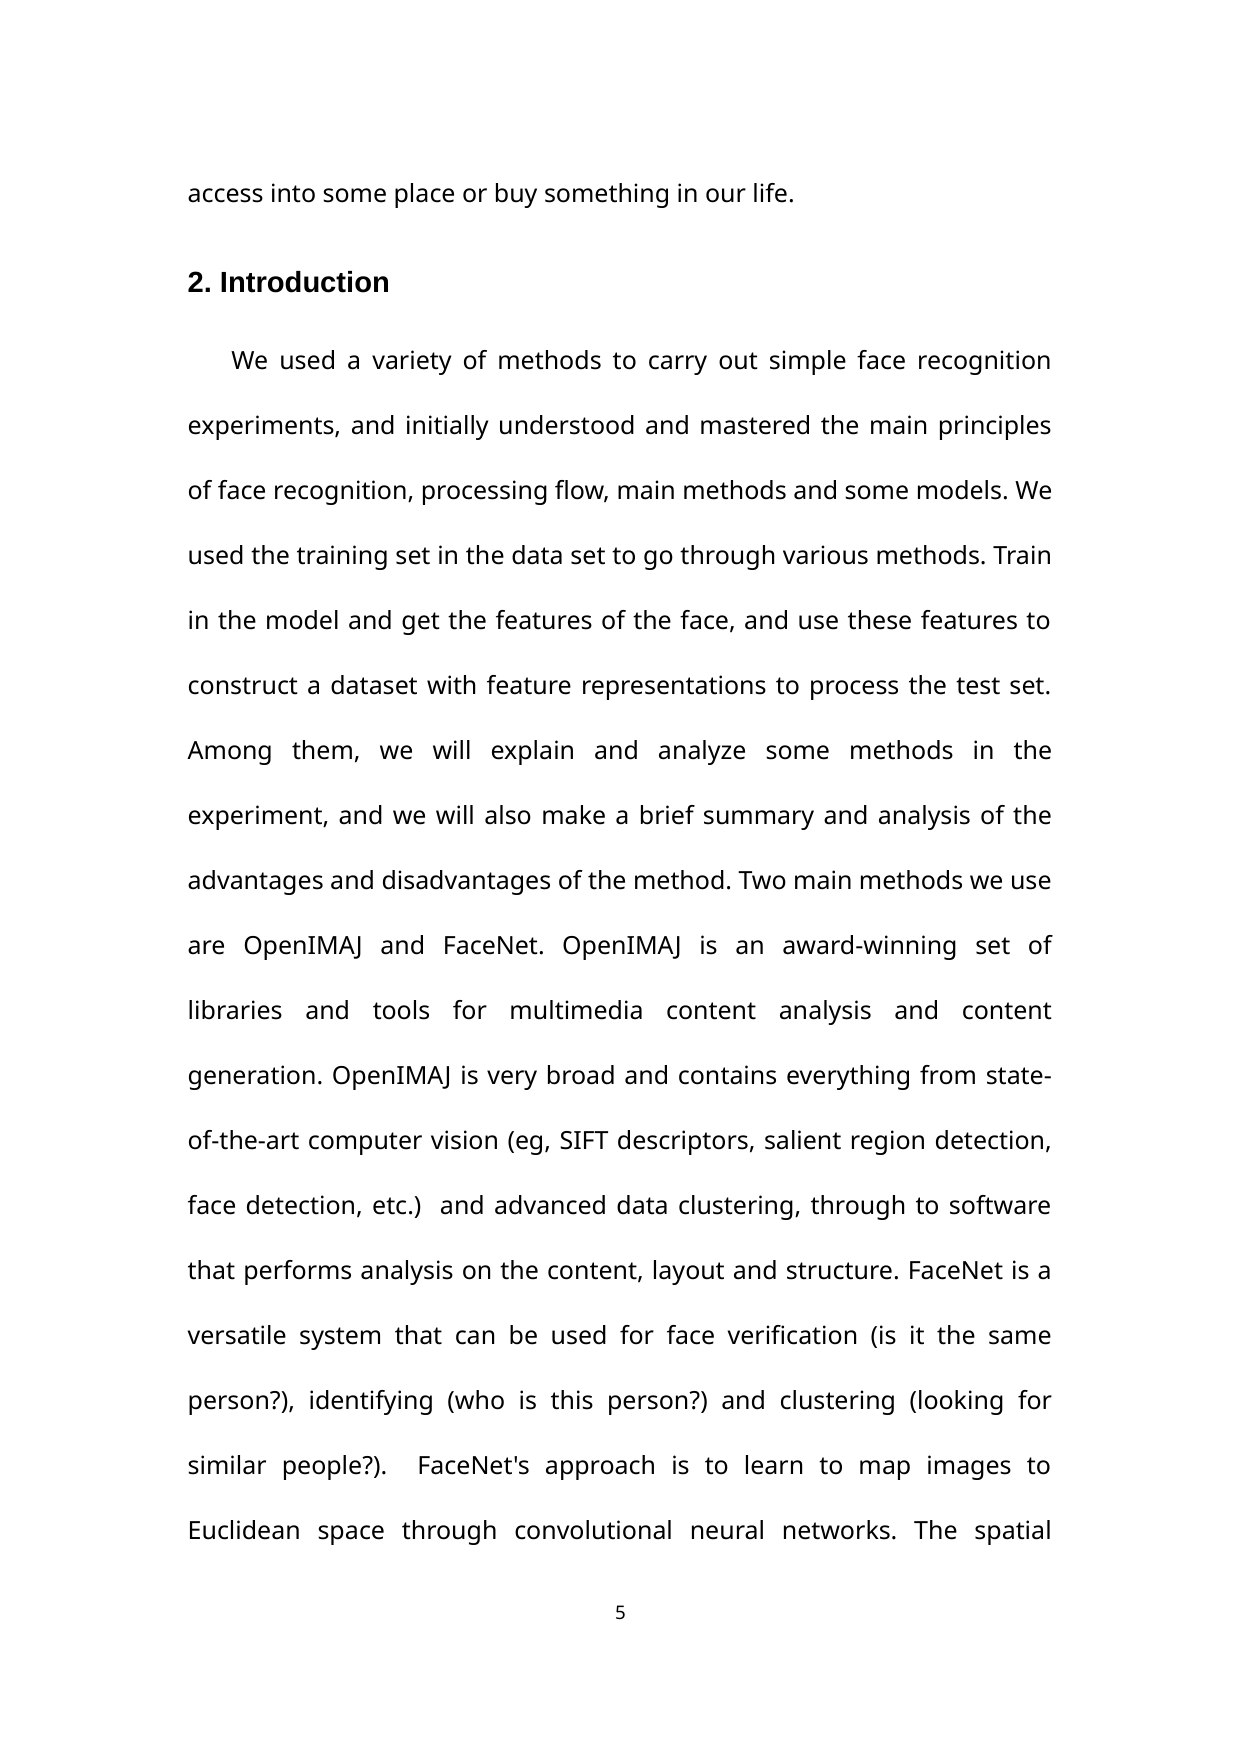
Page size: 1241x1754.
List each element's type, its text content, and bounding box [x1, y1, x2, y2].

subtitle 2. Introduction [187, 250, 1053, 315]
text We used a variety of methods to carry out simple face recognition experiments, and initially understood and mastered the main principles of face recognition, processing flow, main methods and some models. We used the training set in the data set to go through various methods. Train in the model and get the features of the face, and use these features to construct a dataset with feature representations to process the test set. Among them, we will explain and analyze some methods in the experiment, and we will also make a brief summary and analysis of the advantages and disadvantages of the method. Two main methods we use are OpenIMAJ and FaceNet. OpenIMAJ is an award-winning set of libraries and tools for multimedia content analysis and content generation. OpenIMAJ is very broad and contains everything from state-of-the-art computer vision (eg, SIFT descriptors, salient region detection, face detection, etc.) and advanced data clustering, through to software that performs analysis on the content, layout and structure. FaceNet is a versatile system that can be used for face verification (is it the same person?), identifying (who is this person?) and clustering (looking for similar people?). FaceNet's approach is to learn to map images to Euclidean space through convolutional neural networks. The spatial [187, 327, 1053, 1562]
text access into some place or buy something in our life. [187, 160, 1053, 225]
